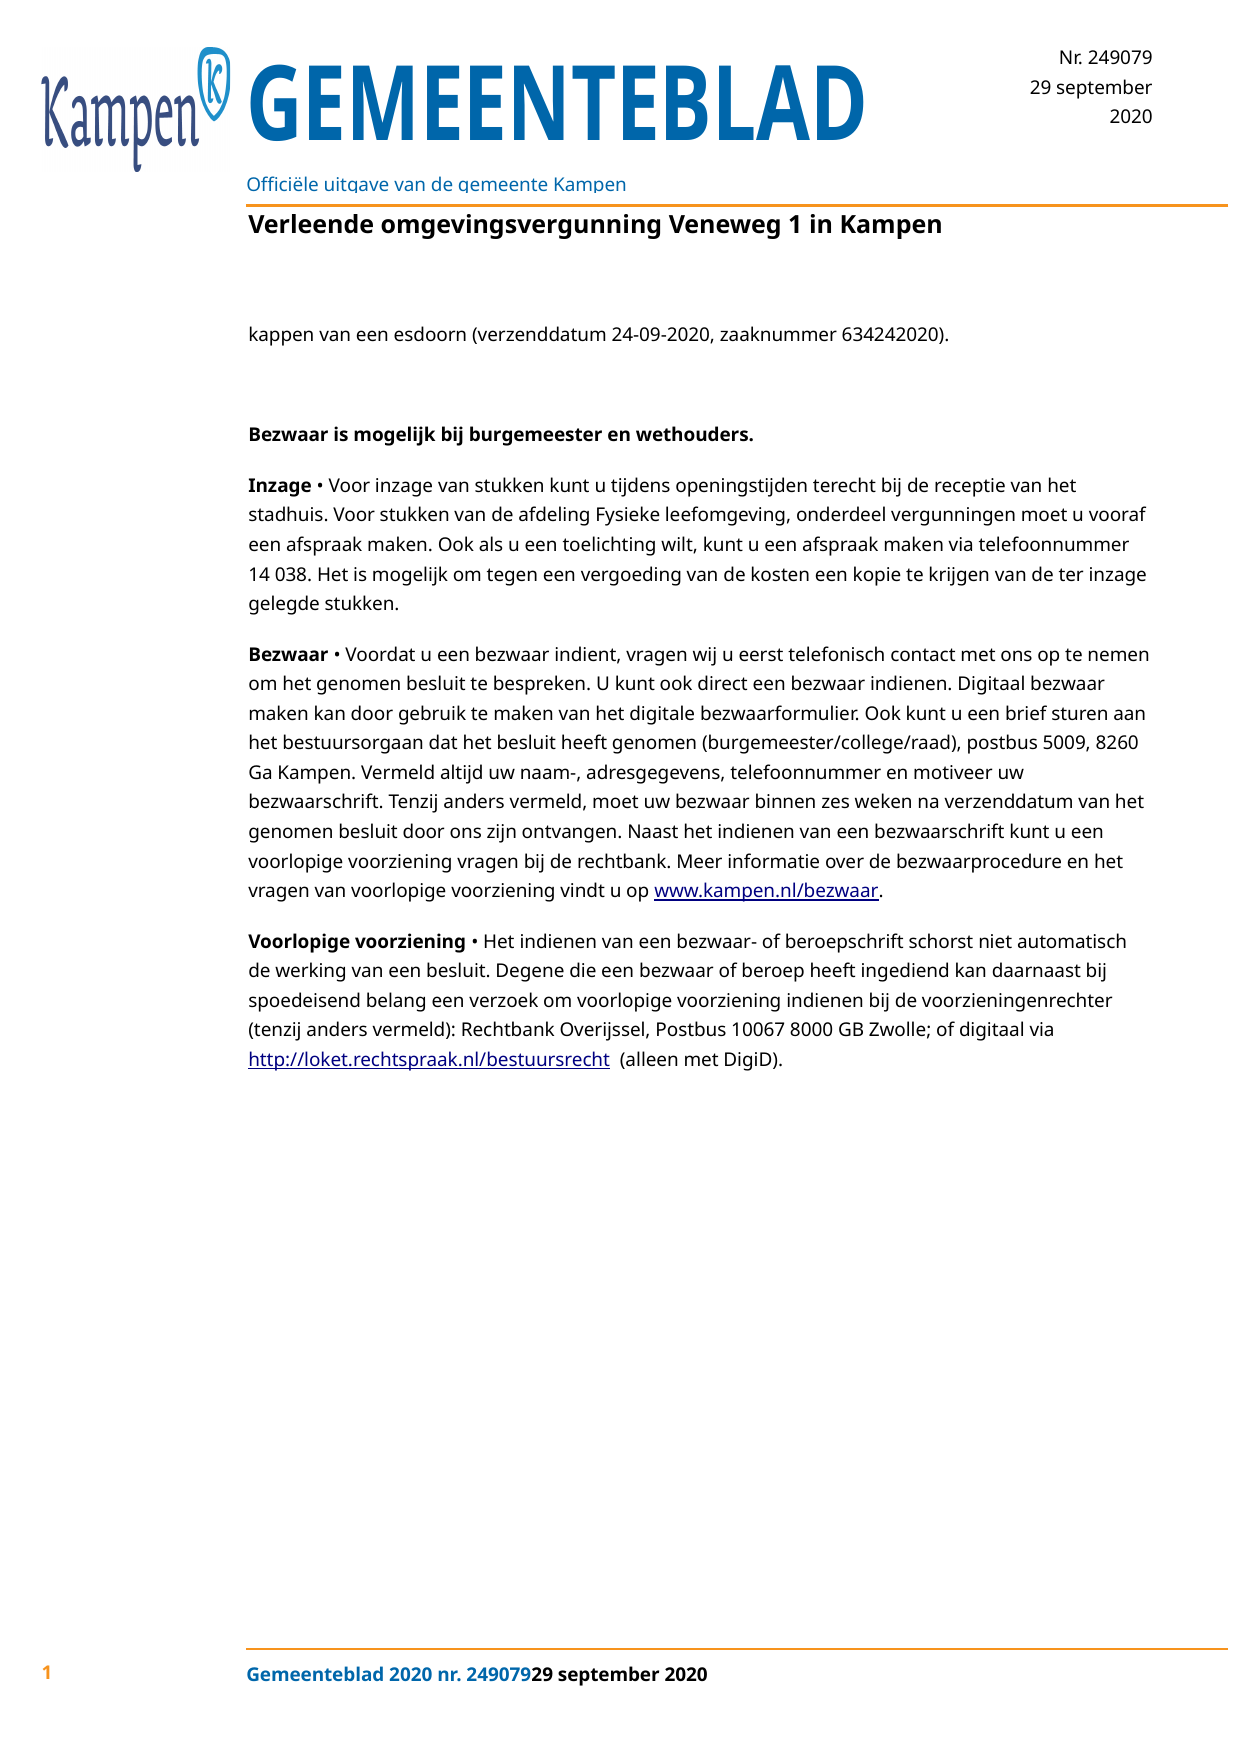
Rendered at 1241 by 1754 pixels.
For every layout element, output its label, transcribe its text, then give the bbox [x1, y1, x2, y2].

text Inzage • Voor inzage van stukken kunt u tijdens openingstijden terecht bij de receptie van het stadhuis. Voor stukken van de afdeling Fysieke leefomgeving, onderdeel vergunningen moet u vooraf een afspraak maken. Ook als u een toelichting wilt, kunt u een afspraak maken via telefoonnummer 14 038. Het is mogelijk om tegen een vergoeding van de kosten een kopie te krijgen van de ter inzage gelegde stukken. [248, 472, 1152, 616]
text Bezwaar is mogelijk bij burgemeester en wethouders. [248, 422, 1152, 447]
picture [41, 47, 231, 172]
text Bezwaar • Voordat u een bezwaar indient, vragen wij u eerst telefonisch contact met ons op te nemen om het genomen besluit te bespreken. U kunt ook direct een bezwaar indienen. Digitaal bezwaar maken kan door gebruik te maken van het digitale bezwaarformulier. Ook kunt u een brief sturen aan het bestuursorgaan dat het besluit heeft genomen (burgemeester/college/raad), postbus 5009, 8260 Ga Kampen. Vermeld altijd uw naam-, adresgegevens, telefoonnummer en motiveer uw bezwaarschrift. Tenzij anders vermeld, moet uw bezwaar binnen zes weken na verzenddatum van het genomen besluit door ons zijn ontvangen. Naast het indienen van een bezwaarschrift kunt u een voorlopige voorziening vragen bij de rechtbank. Meer informatie over de bezwaarprocedure en het vragen van voorlopige voorziening vindt u op www.kampen.nl/bezwaar. [248, 641, 1152, 903]
text kappen van een esdoorn (verzenddatum 24-09-2020, zaaknummer 634242020). [248, 321, 1152, 346]
text Voorlopige voorziening • Het indienen van een bezwaar- of beroepschrift schorst niet automatisch de werking van een besluit. Degene die een bezwaar of beroep heeft ingediend kan daarnaast bij spoedeisend belang een verzoek om voorlopige voorziening indienen bij de voorzieningenrechter (tenzij anders vermeld): Rechtbank Overijssel, Postbus 10067 8000 GB Zwolle; of digitaal via http://loket.rechtspraak.nl/bestuursrecht (alleen met DigiD). [248, 928, 1152, 1072]
text Verleende omgevingsvergunning Veneweg 1 in Kampen [248, 207, 1152, 241]
